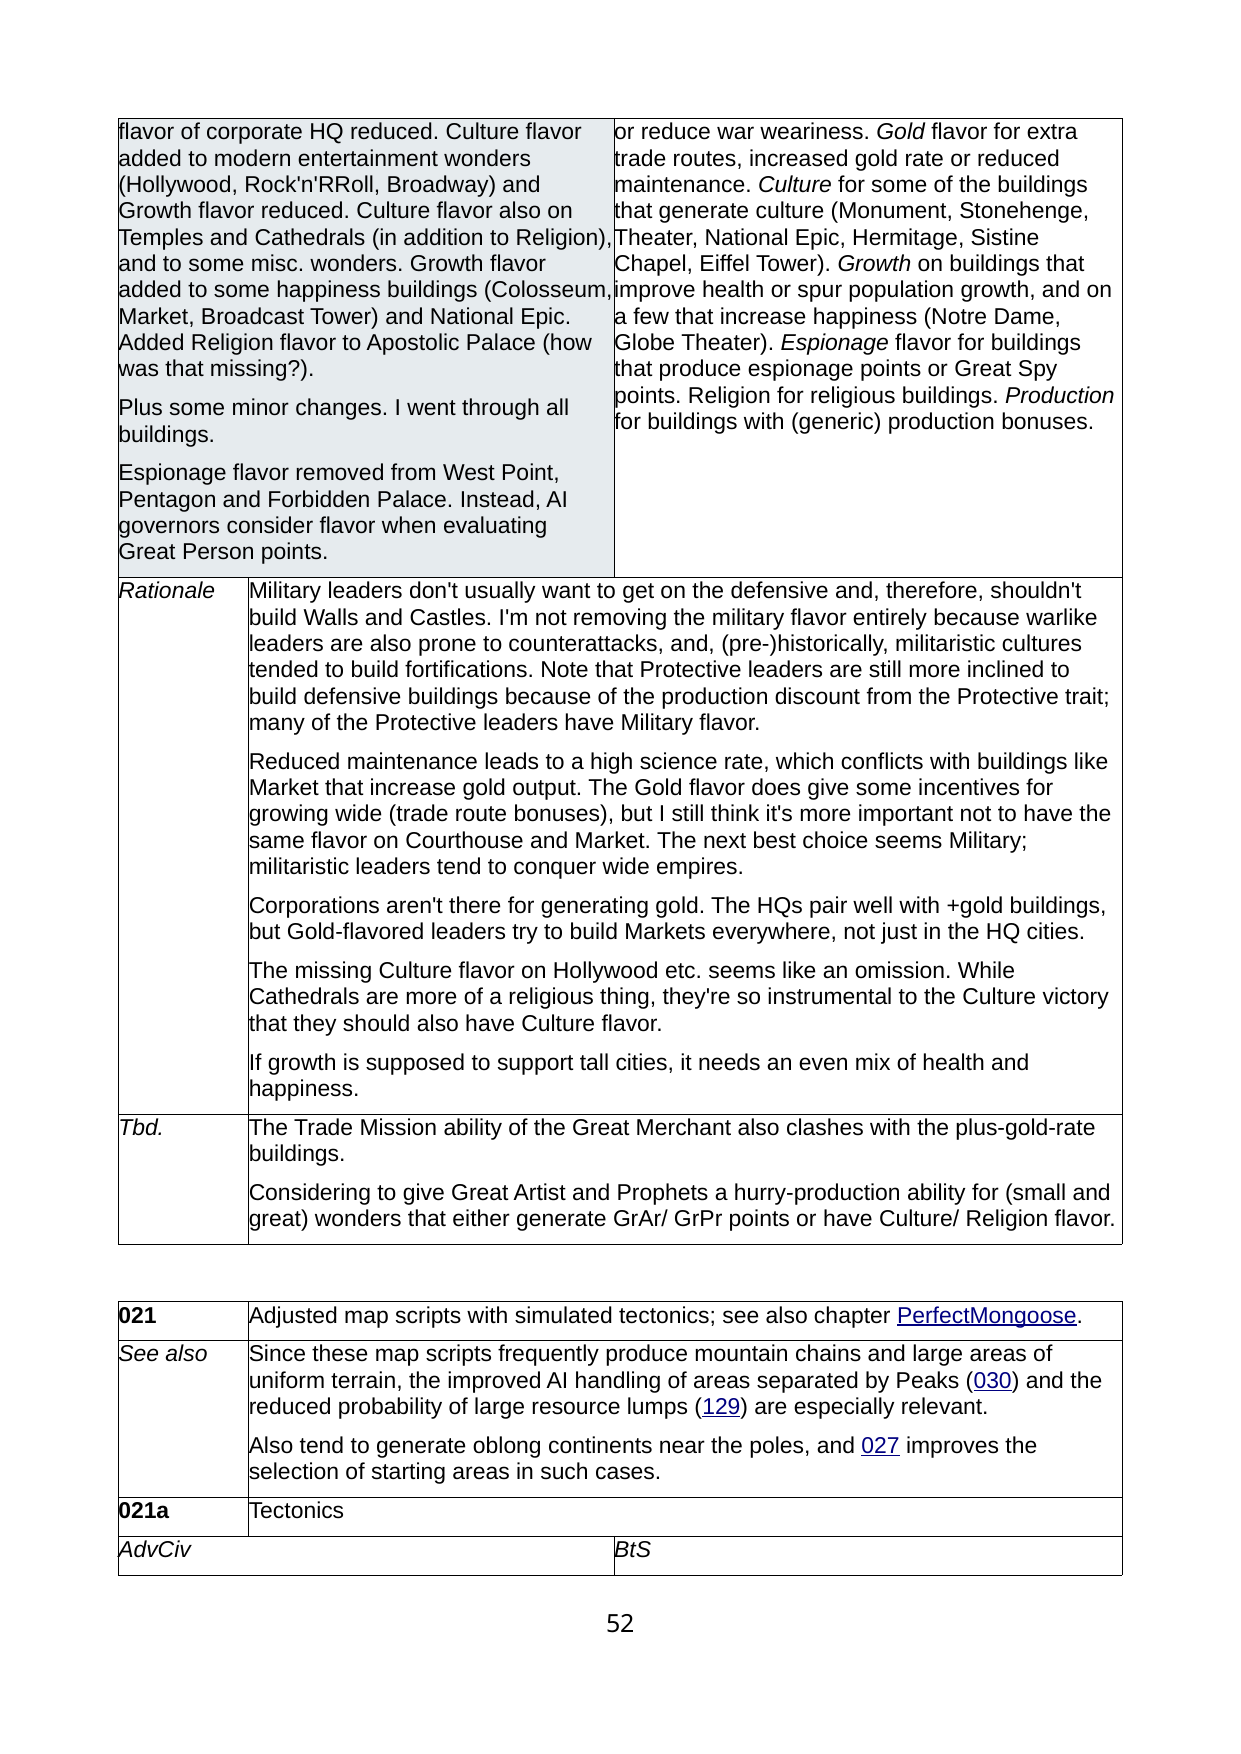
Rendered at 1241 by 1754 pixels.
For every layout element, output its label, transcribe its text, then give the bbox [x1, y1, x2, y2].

table_cell or reduce war weariness. Gold flavor for extra trade routes, increased gold rate or reduced maintenance. Culture for some of the buildings that generate culture (Monument, Stonehenge, Theater, National Epic, Hermitage, Sistine Chapel, Eiffel Tower). Growth on buildings that improve health or spur population growth, and on a few that increase happiness (Notre Dame, Globe Theater). Espionage flavor for buildings that produce espionage points or Great Spy points. Religion for religious buildings. Production for buildings with (generic) production bonuses. [615, 119, 1122, 577]
table_cell Tbd. [119, 1115, 248, 1244]
table_cell AdvCiv [119, 1537, 614, 1575]
table_cell Since these map scripts frequently produce mountain chains and large areas of uniform terrain, the improved AI handling of areas separated by Peaks (030) and the reduced probability of large resource lumps (129) are especially relevant. Also tend to generate oblong continents near the poles, and 027 improves the selection of starting areas in such cases. [249, 1341, 1122, 1497]
table_cell Tectonics [249, 1498, 1122, 1536]
table_cell Rationale [119, 578, 248, 1113]
table_header 021 [119, 1302, 248, 1340]
table_cell flavor of corporate HQ reduced. Culture flavor added to modern entertainment wonders (Hollywood, Rock'n'RRoll, Broadway) and Growth flavor reduced. Culture flavor also on Temples and Cathedrals (in addition to Religion), and to some misc. wonders. Growth flavor added to some happiness buildings (Colosseum, Market, Broadcast Tower) and National Epic. Added Religion flavor to Apostolic Palace (how was that missing?). Plus some minor changes. I went through all buildings. Espionage flavor removed from West Point, Pentagon and Forbidden Palace. Instead, AI governors consider flavor when evaluating Great Person points. [119, 119, 614, 577]
table_cell The Trade Mission ability of the Great Merchant also clashes with the plus-gold-rate buildings. Considering to give Great Artist and Prophets a hurry-production ability for (small and great) wonders that either generate GrAr/ GrPr points or have Culture/ Religion flavor. [249, 1115, 1122, 1244]
table_cell Military leaders don't usually want to get on the defensive and, therefore, shouldn't build Walls and Castles. I'm not removing the military flavor entirely because warlike leaders are also prone to counterattacks, and, (pre-)historically, militaristic cultures tended to build fortifications. Note that Protective leaders are still more inclined to build defensive buildings because of the production discount from the Protective trait; many of the Protective leaders have Military flavor. Reduced maintenance leads to a high science rate, which conflicts with buildings like Market that increase gold output. The Gold flavor does give some incentives for growing wide (trade route bonuses), but I still think it's more important not to have the same flavor on Courthouse and Market. The next best choice seems Military; militaristic leaders tend to conquer wide empires. Corporations aren't there for generating gold. The HQs pair well with +gold buildings, but Gold-flavored leaders try to build Markets everywhere, not just in the HQ cities. The missing Culture flavor on Hollywood etc. seems like an omission. While Cathedrals are more of a religious thing, they're so instrumental to the Culture victory that they should also have Culture flavor. If growth is supposed to support tall cities, it needs an even mix of health and happiness. [249, 578, 1122, 1113]
table_cell BtS [615, 1537, 1122, 1575]
table_cell 021a [119, 1498, 248, 1536]
table_cell See also [119, 1341, 248, 1497]
table_header Adjusted map scripts with simulated tectonics; see also chapter PerfectMongoose. [249, 1302, 1122, 1340]
